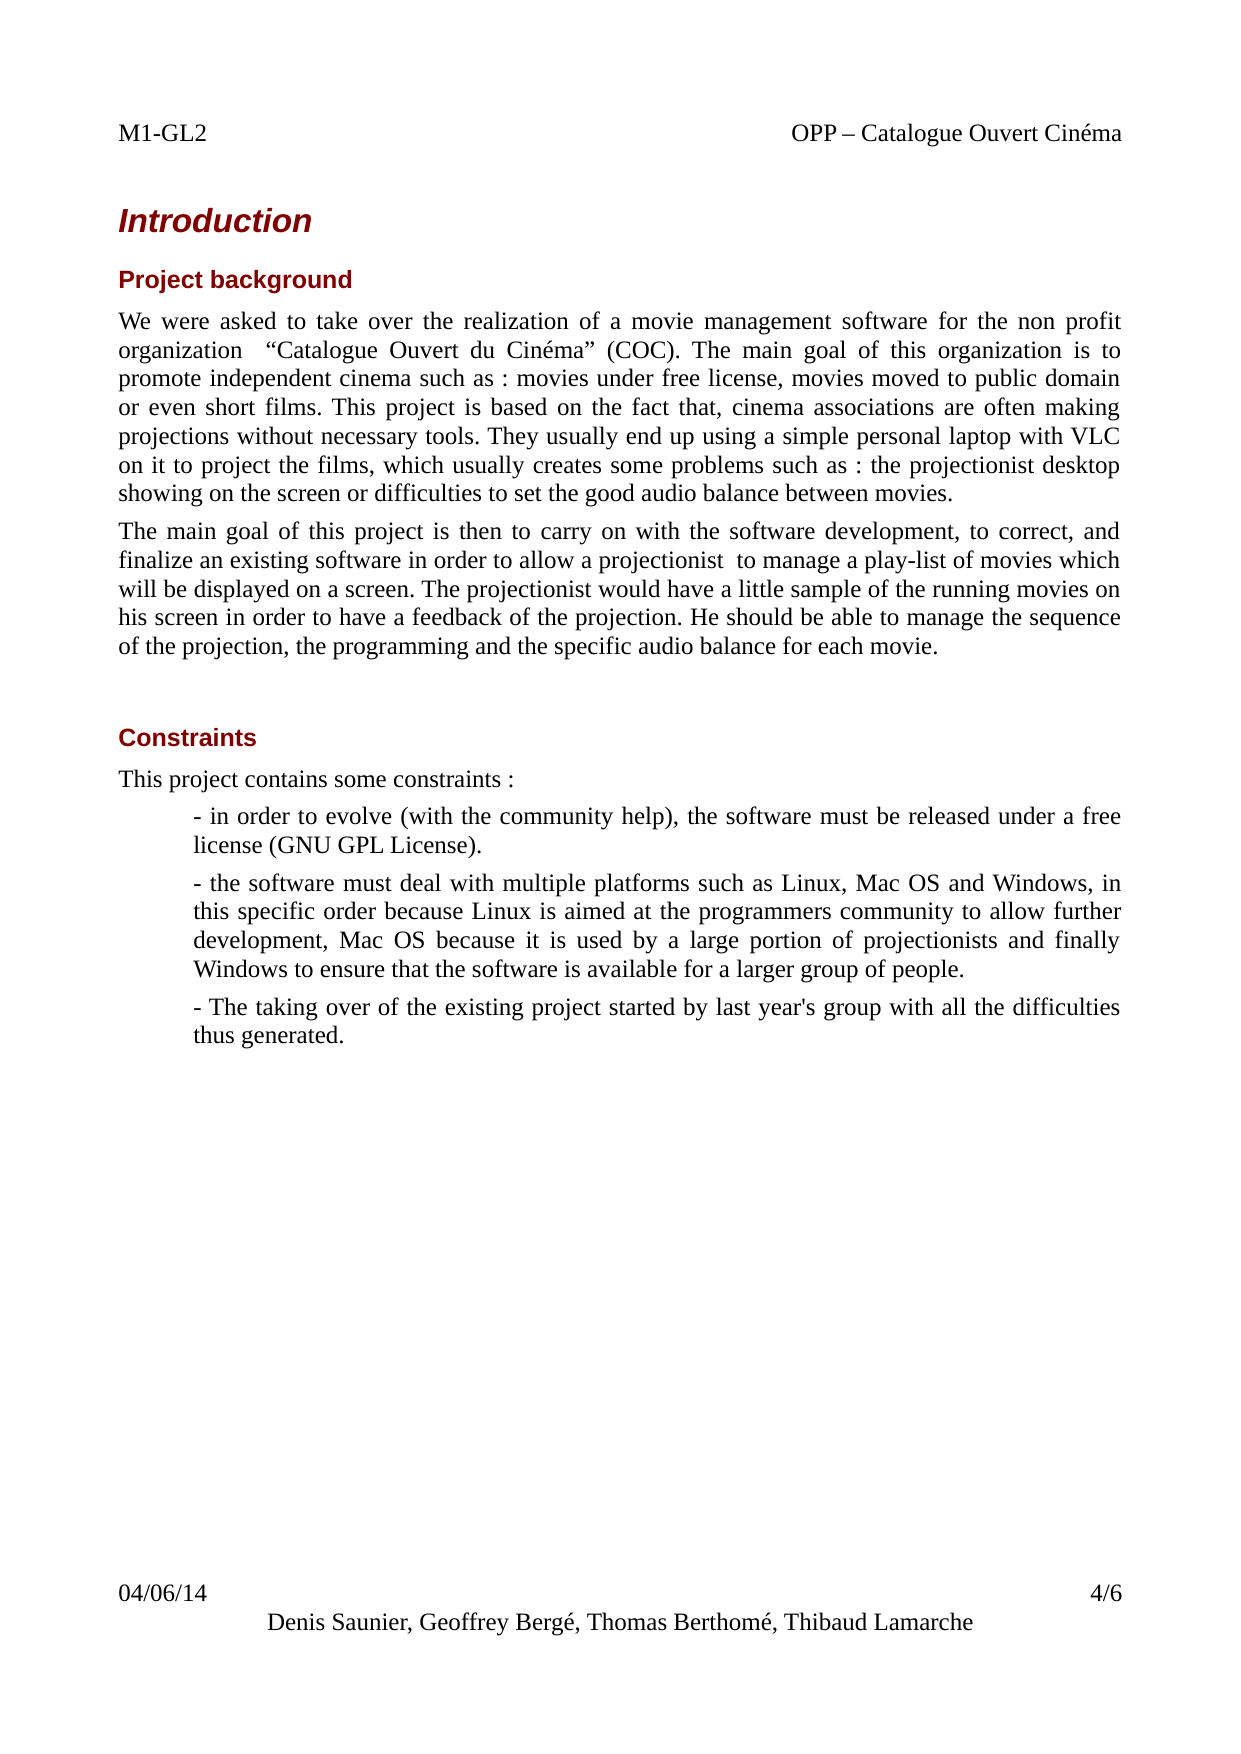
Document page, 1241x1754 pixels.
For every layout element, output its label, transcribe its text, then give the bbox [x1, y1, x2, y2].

text We were asked to take over the realization of a movie management software for the non profit organization “Catalogue Ouvert du Cinéma” (COC). The main goal of this organization is to promote independent cinema such as : movies under free license, movies moved to public domain or even short films. This project is based on the fact that, cinema associations are often making projections without necessary tools. They usually end up using a simple personal laptop with VLC on it to project the films, which usually creates some problems such as : the projectionist desktop showing on the screen or difficulties to set the good audio balance between movies. [118, 306, 1122, 507]
subtitle Constraints [118, 722, 1122, 751]
subtitle Introduction [118, 201, 1122, 240]
text - in order to evolve (with the community help), the software must be released under a free license (GNU GPL License). [193, 801, 1122, 859]
subtitle Project background [118, 265, 1122, 293]
text - the software must deal with multiple platforms such as Linux, Mac OS and Windows, in this specific order because Linux is aimed at the programmers community to allow further development, Mac OS because it is used by a large portion of projectionists and finally Windows to ensure that the software is available for a larger group of people. [193, 868, 1122, 983]
text This project contains some constraints : [118, 764, 1122, 792]
text - The taking over of the existing project started by last year's group with all the difficulties thus generated. [193, 992, 1122, 1049]
text The main goal of this project is then to carry on with the software development, to correct, and finalize an existing software in order to allow a projectionist to manage a play-list of movies which will be displayed on a screen. The projectionist would have a little sample of the running movies on his screen in order to have a feedback of the projection. He should be able to manage the sequence of the projection, the programming and the specific audio balance for each movie. [118, 516, 1122, 660]
